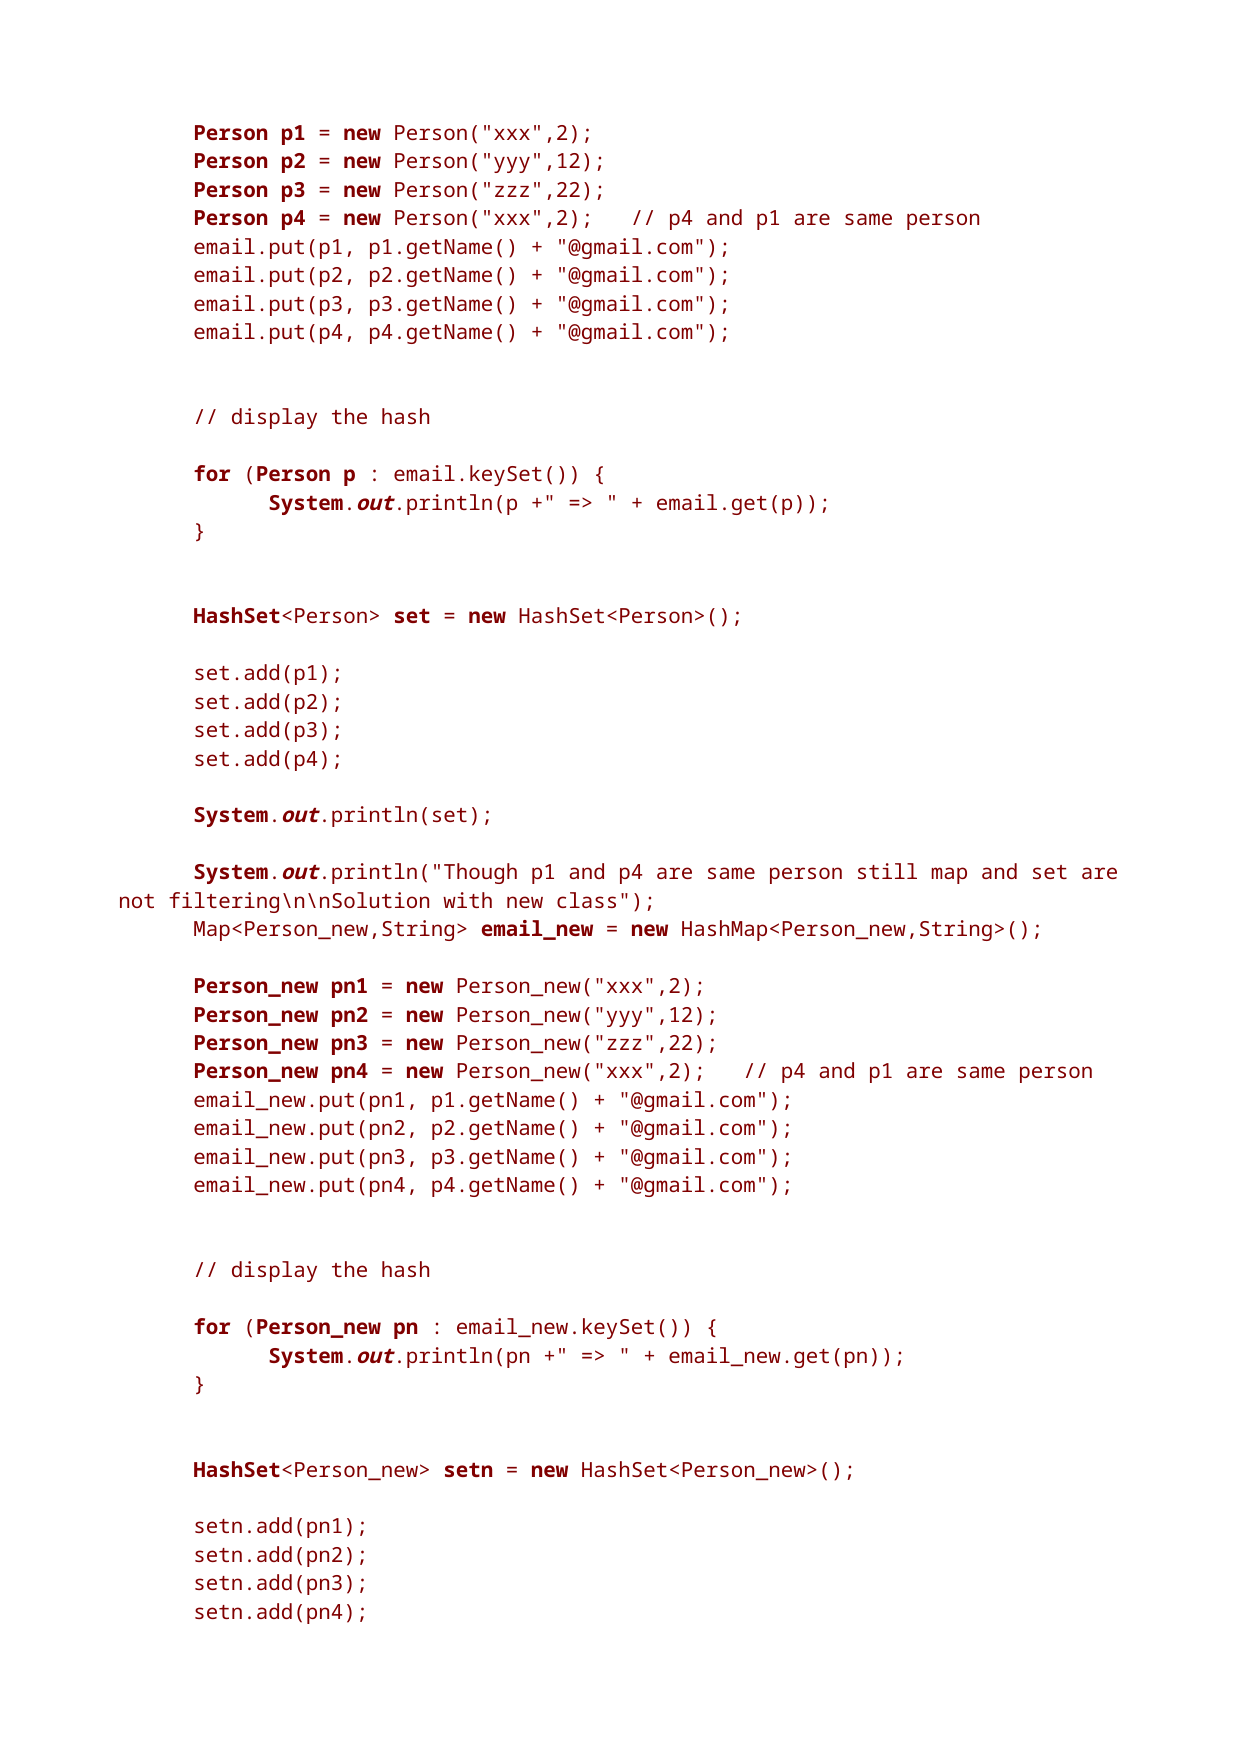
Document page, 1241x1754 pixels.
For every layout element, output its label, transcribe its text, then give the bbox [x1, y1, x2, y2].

text HashSet<Person_new> setn = new HashSet<Person_new>(); [118, 1455, 1122, 1483]
text HashSet<Person> set = new HashSet<Person>(); [118, 602, 1122, 630]
text email_new.put(pn2, p2.getName() + "@gmail.com"); [118, 1113, 1122, 1142]
text email.put(p2, p2.getName() + "@gmail.com"); [118, 260, 1122, 289]
text email_new.put(pn1, p1.getName() + "@gmail.com"); [118, 1085, 1122, 1113]
text Person p3 = new Person("zzz",22); [118, 175, 1122, 203]
text set.add(p4); [118, 744, 1122, 772]
text // display the hash [118, 402, 1122, 431]
text Person_new pn4 = new Person_new("xxx",2); // p4 and p1 are same person [118, 1057, 1122, 1085]
text Person_new pn2 = new Person_new("yyy",12); [118, 1000, 1122, 1028]
text email_new.put(pn3, p3.getName() + "@gmail.com"); [118, 1142, 1122, 1170]
text Person p1 = new Person("xxx",2); [118, 118, 1122, 147]
text Person p4 = new Person("xxx",2); // p4 and p1 are same person [118, 203, 1122, 232]
text setn.add(pn3); [118, 1568, 1122, 1597]
text System.out.println(set); [118, 801, 1122, 829]
text setn.add(pn1); [118, 1512, 1122, 1540]
text } [118, 516, 1122, 545]
text for (Person_new pn : email_new.keySet()) { [118, 1312, 1122, 1341]
text System.out.println(p +" => " + email.get(p)); [118, 488, 1122, 516]
text email.put(p1, p1.getName() + "@gmail.com"); [118, 232, 1122, 260]
text Person_new pn3 = new Person_new("zzz",22); [118, 1028, 1122, 1057]
text set.add(p3); [118, 715, 1122, 744]
text // display the hash [118, 1256, 1122, 1284]
text Person_new pn1 = new Person_new("xxx",2); [118, 971, 1122, 1000]
text } [118, 1369, 1122, 1398]
text Map<Person_new,String> email_new = new HashMap<Person_new,String>(); [118, 914, 1122, 943]
text set.add(p1); [118, 658, 1122, 687]
text email.put(p3, p3.getName() + "@gmail.com"); [118, 289, 1122, 317]
text System.out.println("Though p1 and p4 are same person still map and set are not filtering\n\nSolution with new class"); [118, 857, 1122, 914]
text Person p2 = new Person("yyy",12); [118, 147, 1122, 175]
text set.add(p2); [118, 687, 1122, 715]
text for (Person p : email.keySet()) { [118, 459, 1122, 488]
text System.out.println(pn +" => " + email_new.get(pn)); [118, 1341, 1122, 1369]
text setn.add(pn2); [118, 1540, 1122, 1568]
text email.put(p4, p4.getName() + "@gmail.com"); [118, 317, 1122, 346]
text setn.add(pn4); [118, 1597, 1122, 1625]
text email_new.put(pn4, p4.getName() + "@gmail.com"); [118, 1170, 1122, 1199]
